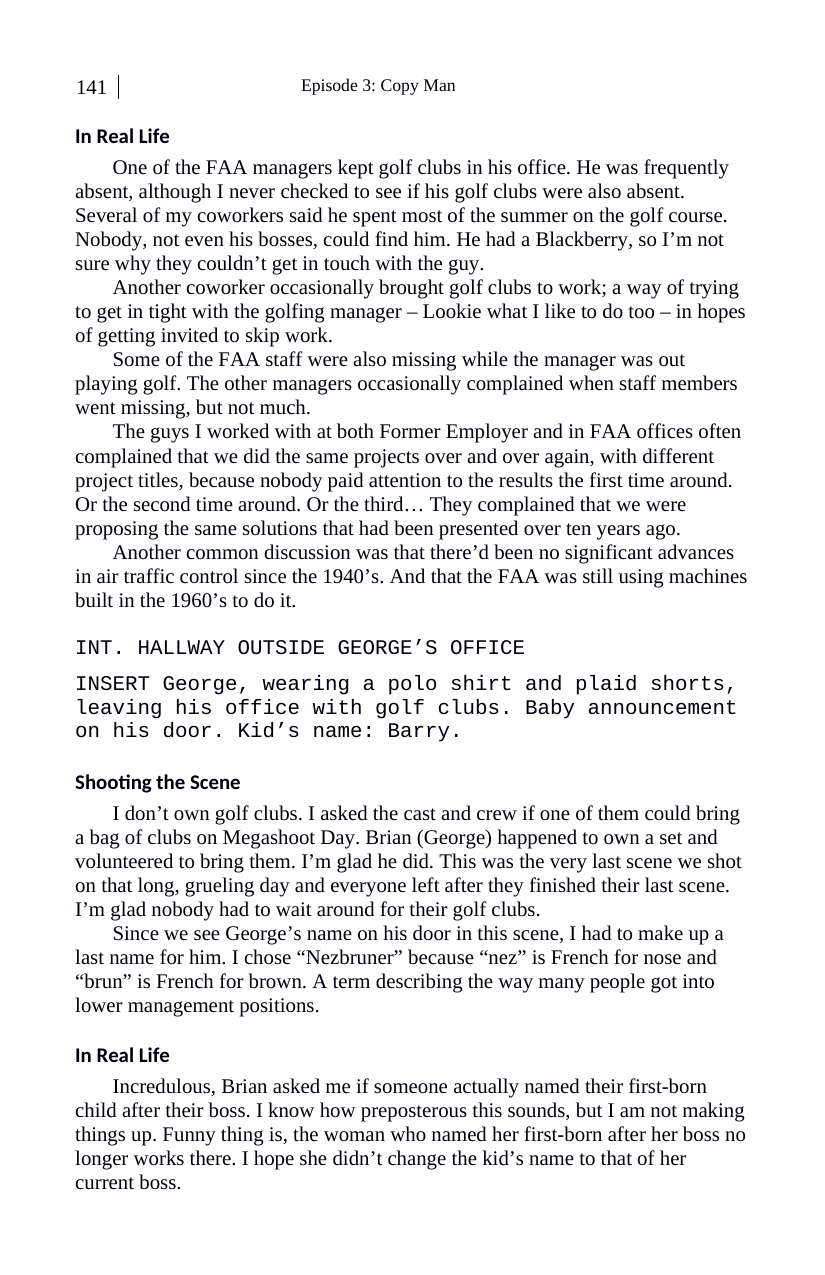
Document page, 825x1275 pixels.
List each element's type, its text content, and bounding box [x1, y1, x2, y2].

subtitle In Real Life [75, 1042, 750, 1068]
text Since we see George’s name on his door in this scene, I had to make up a last name for him. I chose “Nezbruner” because “nez” is French for nose and “brun” is French for brown. A term describing the way many people got into lower management positions. [75, 921, 750, 1017]
text One of the FAA managers kept golf clubs in his office. He was frequently absent, although I never checked to see if his golf clubs were also absent. Several of my coworkers said he spent most of the summer on the golf course. Nobody, not even his bosses, could find him. He had a Blackberry, so I’m not sure why they couldn’t get in touch with the guy. [75, 155, 750, 275]
text Another common discussion was that there’d been no significant advances in air traffic control since the 1940’s. And that the FAA was still using machines built in the 1960’s to do it. [75, 540, 750, 612]
text I don’t own golf clubs. I asked the cast and crew if one of them could bring a bag of clubs on Megashoot Day. Brian (George) happened to own a set and volunteered to bring them. I’m glad he did. This was the very last scene we shot on that long, grueling day and everyone left after they finished their last scene. I’m glad nobody had to wait around for their golf clubs. [75, 801, 750, 921]
subtitle Shooting the Scene [75, 769, 750, 794]
text The guys I worked with at both Former Employer and in FAA offices often complained that we did the same projects over and over again, with different project titles, because nobody paid attention to the results the first time around. Or the second time around. Or the third… They complained that we were proposing the same solutions that had been presented over ten years ago. [75, 419, 750, 540]
text Another coworker occasionally brought golf clubs to work; a way of trying to get in tight with the golfing manager – Lookie what I like to do too – in hopes of getting invited to skip work. [75, 275, 750, 347]
subtitle In Real Life [75, 123, 750, 148]
subtitle INT. HALLWAY OUTSIDE GEORGE’S OFFICE [75, 637, 750, 661]
text INSERT George, wearing a polo shirt and plaid shorts, leaving his office with golf clubs. Baby announcement on his door. Kid’s name: Barry. [75, 673, 750, 744]
text Some of the FAA staff were also missing while the manager was out playing golf. The other managers occasionally complained when staff members went missing, but not much. [75, 347, 750, 419]
text Incredulous, Brian asked me if someone actually named their first-born child after their boss. I know how preposterous this sounds, but I am not making things up. Funny thing is, the woman who named her first-born after her boss no longer works there. I hope she didn’t change the kid’s name to that of her current boss. [75, 1074, 750, 1194]
